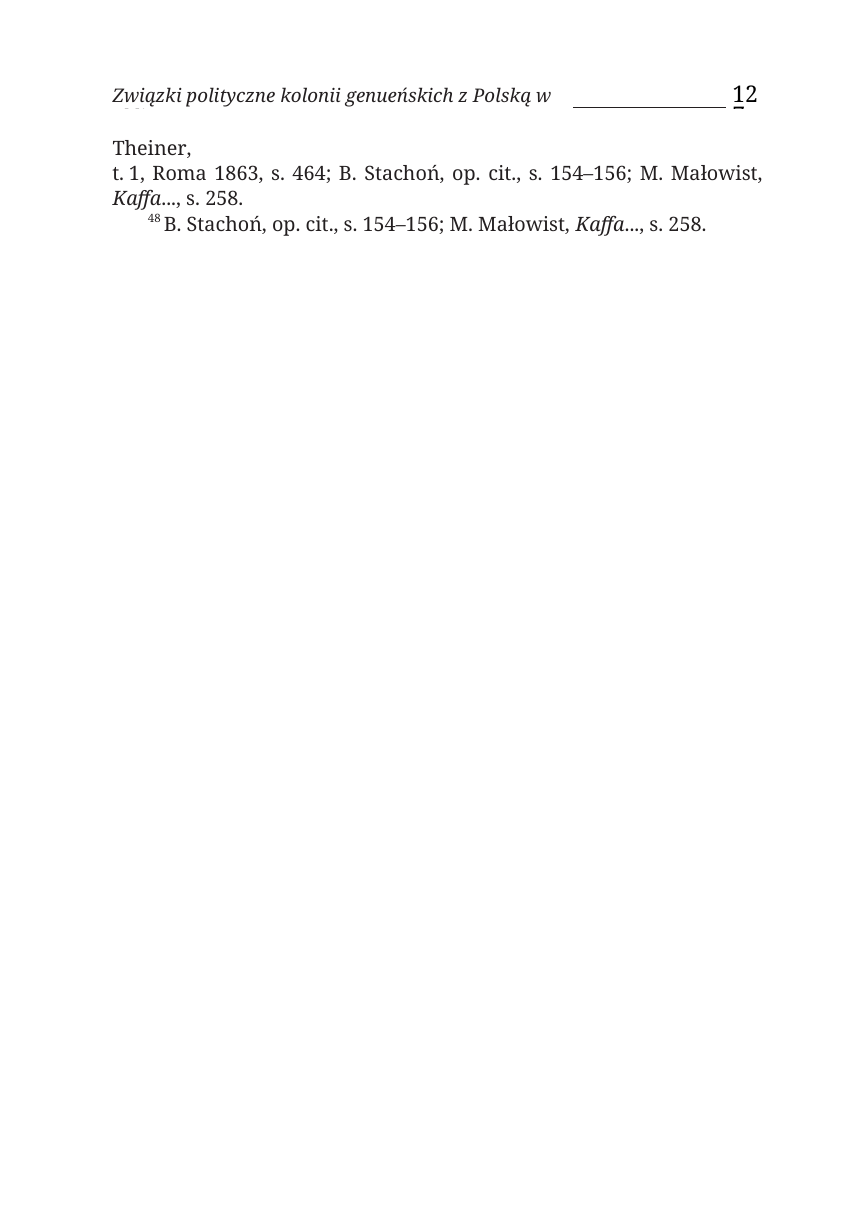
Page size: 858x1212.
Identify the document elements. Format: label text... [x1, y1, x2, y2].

text Theiner, [112, 136, 763, 161]
list 1, Roma 1863, s. 464; B. Stachoń, op. cit., s. 154–156; M. Małowist, Kaffa..., s. 258. [112, 161, 763, 211]
text 48 B. Stachoń, op. cit., s. 154–156; M. Małowist, Kaffa..., s. 258. [148, 211, 774, 236]
